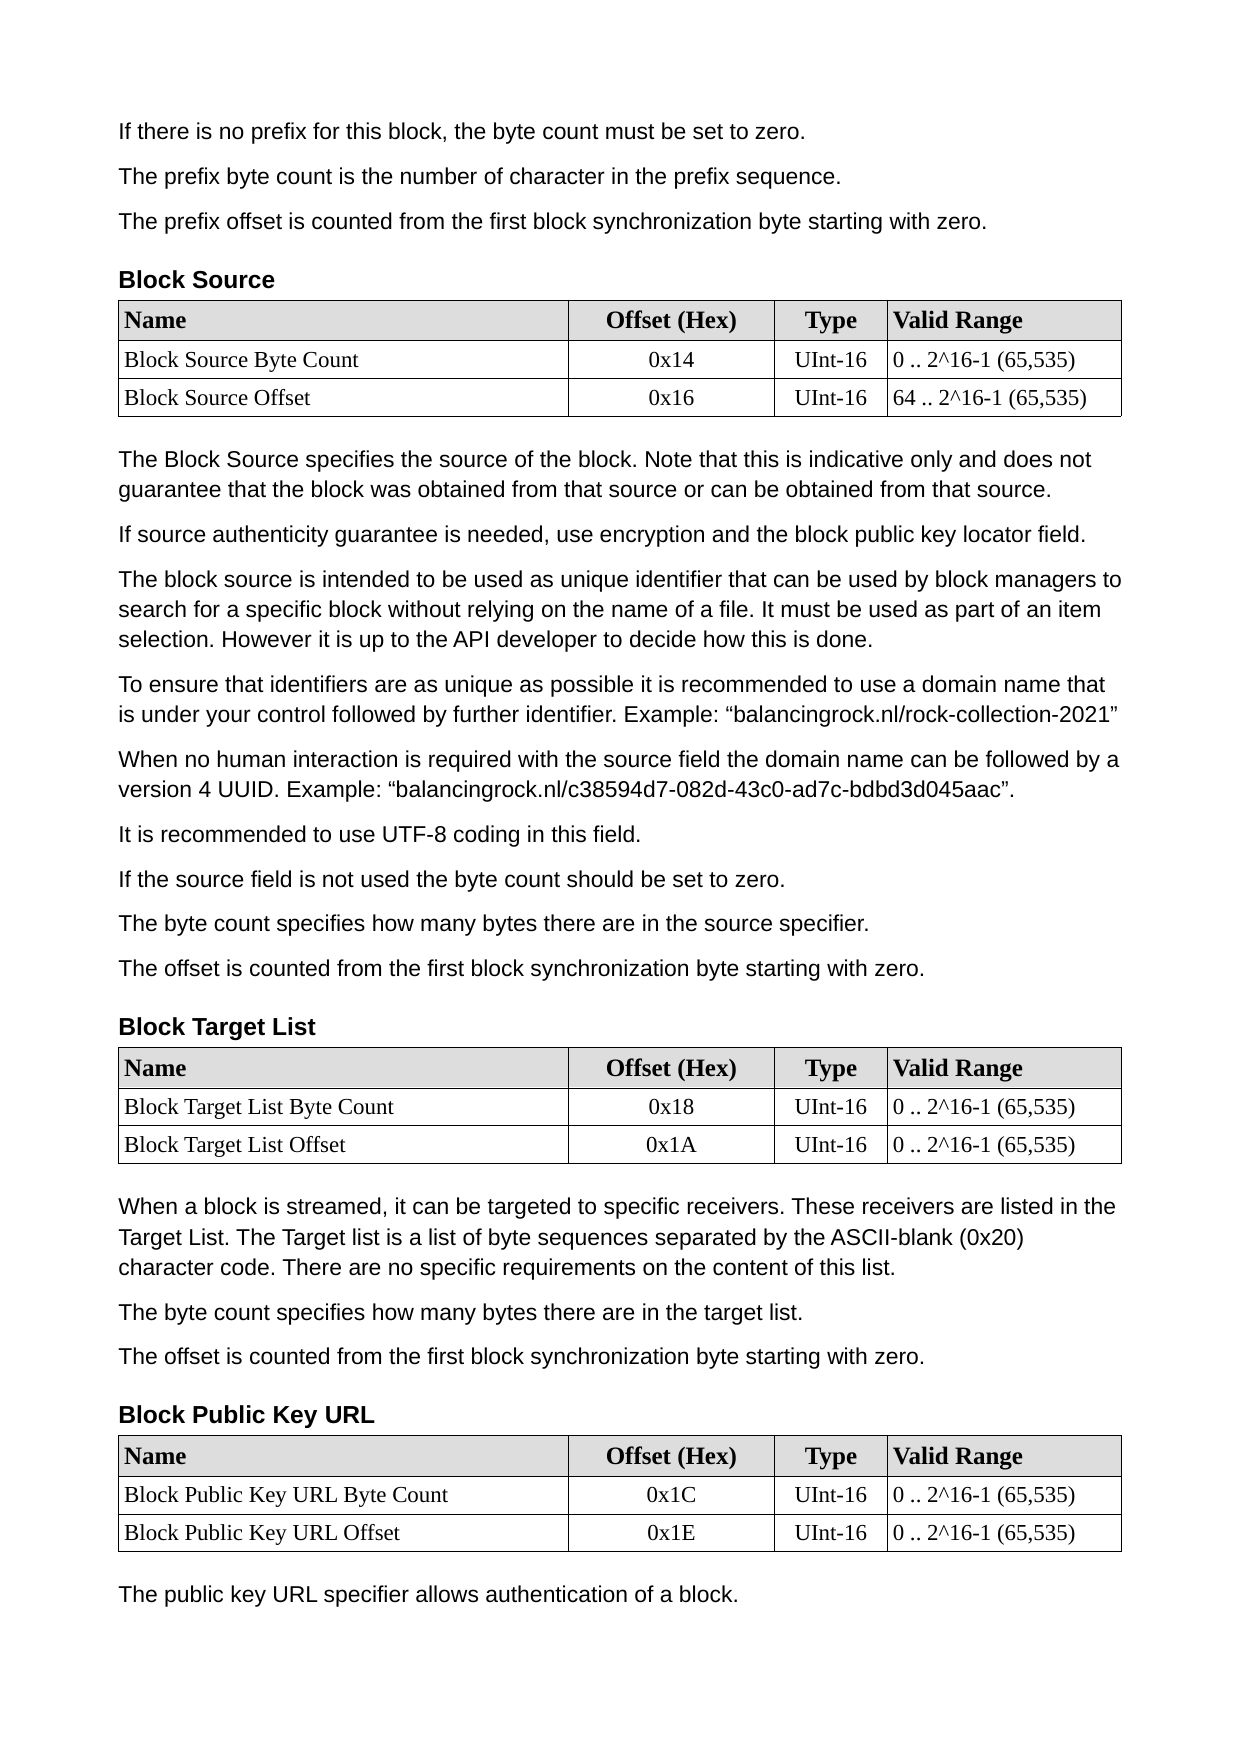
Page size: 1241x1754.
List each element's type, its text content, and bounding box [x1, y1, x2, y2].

text The offset is counted from the first block synchronization byte starting with zero. [118, 955, 1122, 982]
table_cell UInt-16 [775, 1126, 887, 1163]
table_cell 0x18 [569, 1089, 774, 1125]
table_cell 0x1A [569, 1126, 774, 1163]
table_cell Block Public Key URL Byte Count [119, 1477, 568, 1513]
table_cell Block Source Offset [119, 379, 568, 416]
text The public key URL specifier allows authentication of a block. [118, 1581, 1122, 1608]
table_cell 0 .. 2^16-1 (65,535) [888, 1515, 1121, 1551]
text The prefix byte count is the number of character in the prefix sequence. [118, 163, 1122, 189]
table_cell Block Target List Offset [119, 1126, 568, 1163]
text The byte count specifies how many bytes there are in the source specifier. [118, 910, 1122, 937]
table_header Name [119, 1048, 568, 1087]
table_cell UInt-16 [775, 1515, 887, 1551]
table_header Valid Range [888, 1048, 1121, 1087]
table_header Offset (Hex) [569, 1436, 774, 1476]
text It is recommended to use UTF-8 coding in this field. [118, 821, 1122, 847]
subtitle Block Target List [118, 1012, 1122, 1041]
table_header Offset (Hex) [569, 1048, 774, 1087]
table_cell 64 .. 2^16-1 (65,535) [888, 379, 1121, 416]
text If there is no prefix for this block, the byte count must be set to zero. [118, 118, 1122, 144]
table_cell 0x1E [569, 1515, 774, 1551]
table_header Name [119, 301, 568, 340]
text The offset is counted from the first block synchronization byte starting with zero. [118, 1343, 1122, 1370]
table_header Type [775, 301, 887, 340]
text The prefix offset is counted from the first block synchronization byte starting with zero. [118, 208, 1122, 234]
table_cell Block Public Key URL Offset [119, 1515, 568, 1551]
table_cell UInt-16 [775, 1089, 887, 1125]
text The byte count specifies how many bytes there are in the target list. [118, 1298, 1122, 1325]
text The Block Source specifies the source of the block. Note that this is indicative only and does not guarantee that the block was obtained from that source or can be obtained from that source. [118, 446, 1122, 502]
table_header Valid Range [888, 301, 1121, 340]
table_header Name [119, 1436, 568, 1476]
table_header Type [775, 1436, 887, 1476]
text To ensure that identifiers are as unique as possible it is recommended to use a domain name that is under your control followed by further identifier. Example: “balancingrock.nl/rock-collection-2021” [118, 671, 1122, 727]
table_cell Block Target List Byte Count [119, 1089, 568, 1125]
table_header Offset (Hex) [569, 301, 774, 340]
text If the source field is not used the byte count should be set to zero. [118, 866, 1122, 892]
text When a block is streamed, it can be targeted to specific receivers. These receivers are listed in the Target List. The Target list is a list of byte sequences separated by the ASCII-blank (0x20) character code. There are no specific requirements on the content of this list. [118, 1193, 1122, 1280]
table_cell UInt-16 [775, 379, 887, 416]
table_cell 0 .. 2^16-1 (65,535) [888, 341, 1121, 378]
text The block source is intended to be used as unique identifier that can be used by block managers to search for a specific block without relying on the name of a file. It must be used as part of an item selection. However it is up to the API developer to decide how this is done. [118, 566, 1122, 652]
table_cell 0 .. 2^16-1 (65,535) [888, 1477, 1121, 1513]
table_cell 0 .. 2^16-1 (65,535) [888, 1126, 1121, 1163]
table_header Valid Range [888, 1436, 1121, 1476]
subtitle Block Source [118, 265, 1122, 293]
text If source authenticity guarantee is needed, use encryption and the block public key locator field. [118, 521, 1122, 547]
table_cell 0 .. 2^16-1 (65,535) [888, 1089, 1121, 1125]
table_cell Block Source Byte Count [119, 341, 568, 378]
table_cell UInt-16 [775, 1477, 887, 1513]
text When no human interaction is required with the source field the domain name can be followed by a version 4 UUID. Example: “balancingrock.nl/c38594d7-082d-43c0-ad7c-bdbd3d045aac”. [118, 746, 1122, 802]
subtitle Block Public Key URL [118, 1401, 1122, 1429]
table_cell 0x14 [569, 341, 774, 378]
table_cell UInt-16 [775, 341, 887, 378]
table_header Type [775, 1048, 887, 1087]
table_cell 0x1C [569, 1477, 774, 1513]
table_cell 0x16 [569, 379, 774, 416]
